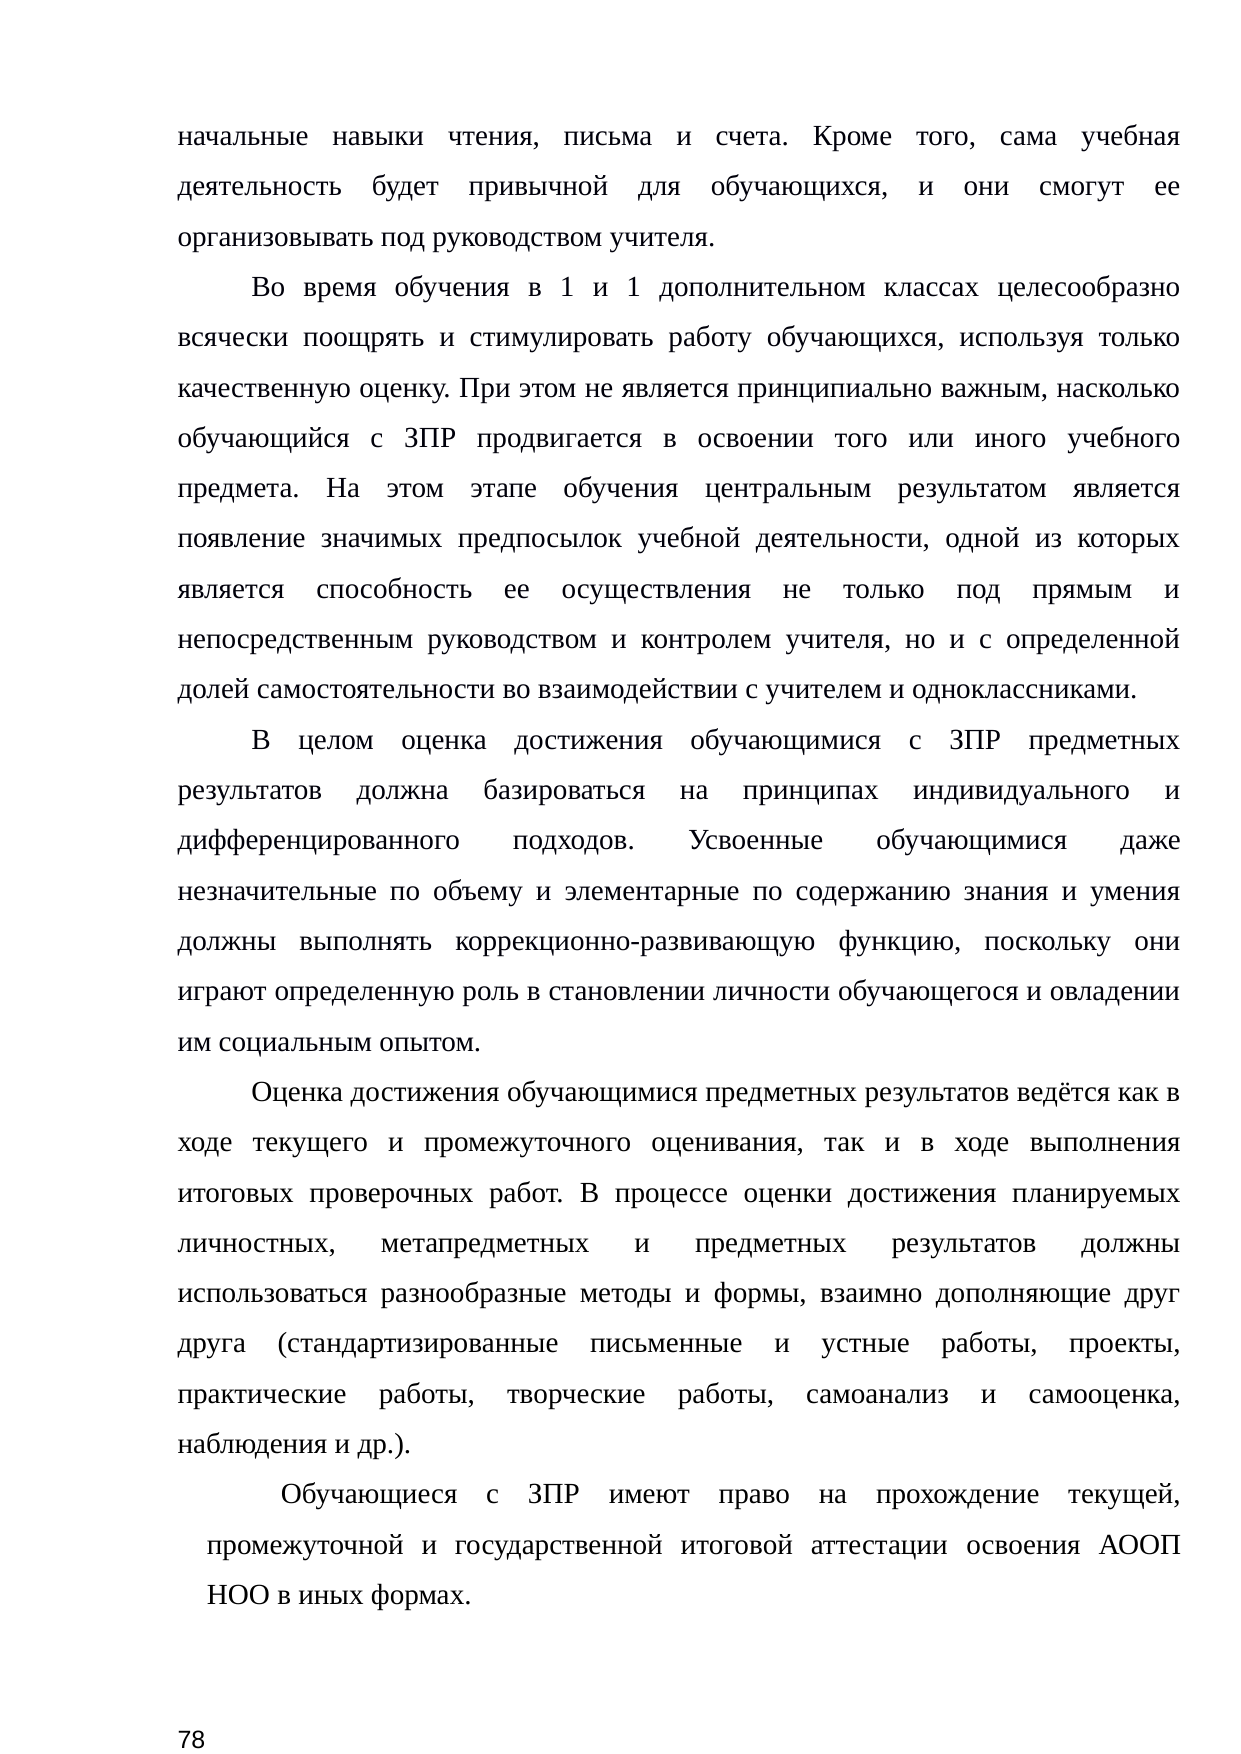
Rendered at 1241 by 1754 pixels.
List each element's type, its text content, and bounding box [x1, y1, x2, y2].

text Оценка достижения обучающимися предметных результатов ведётся как в ходе текущего и промежуточного оценивания, так и в ходе выполнения итоговых проверочных работ. В процессе оценки достижения планируемых личностных, метапредметных и предметных результатов должны использоваться разнообразные методы и формы, взаимно дополняющие друг друга (стандартизированные письменные и устные работы, проекты, практические работы, творческие работы, самоанализ и самооценка, наблюдения и др.). [177, 1074, 1181, 1460]
text В целом оценка достижения обучающимися с ЗПР предметных результатов должна базироваться на принципах индивидуального и дифференцированного подходов. Усвоенные обучающимися даже незначительные по объему и элементарные по содержанию знания и умения должны выполнять коррекционно-развивающую функцию, поскольку они играют определенную роль в становлении личности обучающегося и овладении им социальным опытом. [177, 722, 1181, 1057]
text начальные навыки чтения, письма и счета. Кроме того, сама учебная деятельность будет привычной для обучающихся, и они смогут ее организовывать под руководством учителя. [177, 118, 1181, 252]
text Обучающиеся с ЗПР имеют право на прохождение текущей, промежуточной и государственной итоговой аттестации освоения АООП НОО в иных формах. [207, 1477, 1181, 1611]
text Во время обучения в 1 и 1 дополнительном классах целесообразно всячески поощрять и стимулировать работу обучающихся, используя только качественную оценку. При этом не является принципиально важным, насколько обучающийся с ЗПР продвигается в освоении того или иного учебного предмета. На этом этапе обучения центральным результатом является появление значимых предпосылок учебной деятельности, одной из которых является способность ее осуществления не только под прямым и непосредственным руководством и контролем учителя, но и с определенной долей самостоятельности во взаимодействии с учителем и одноклассниками. [177, 269, 1181, 705]
